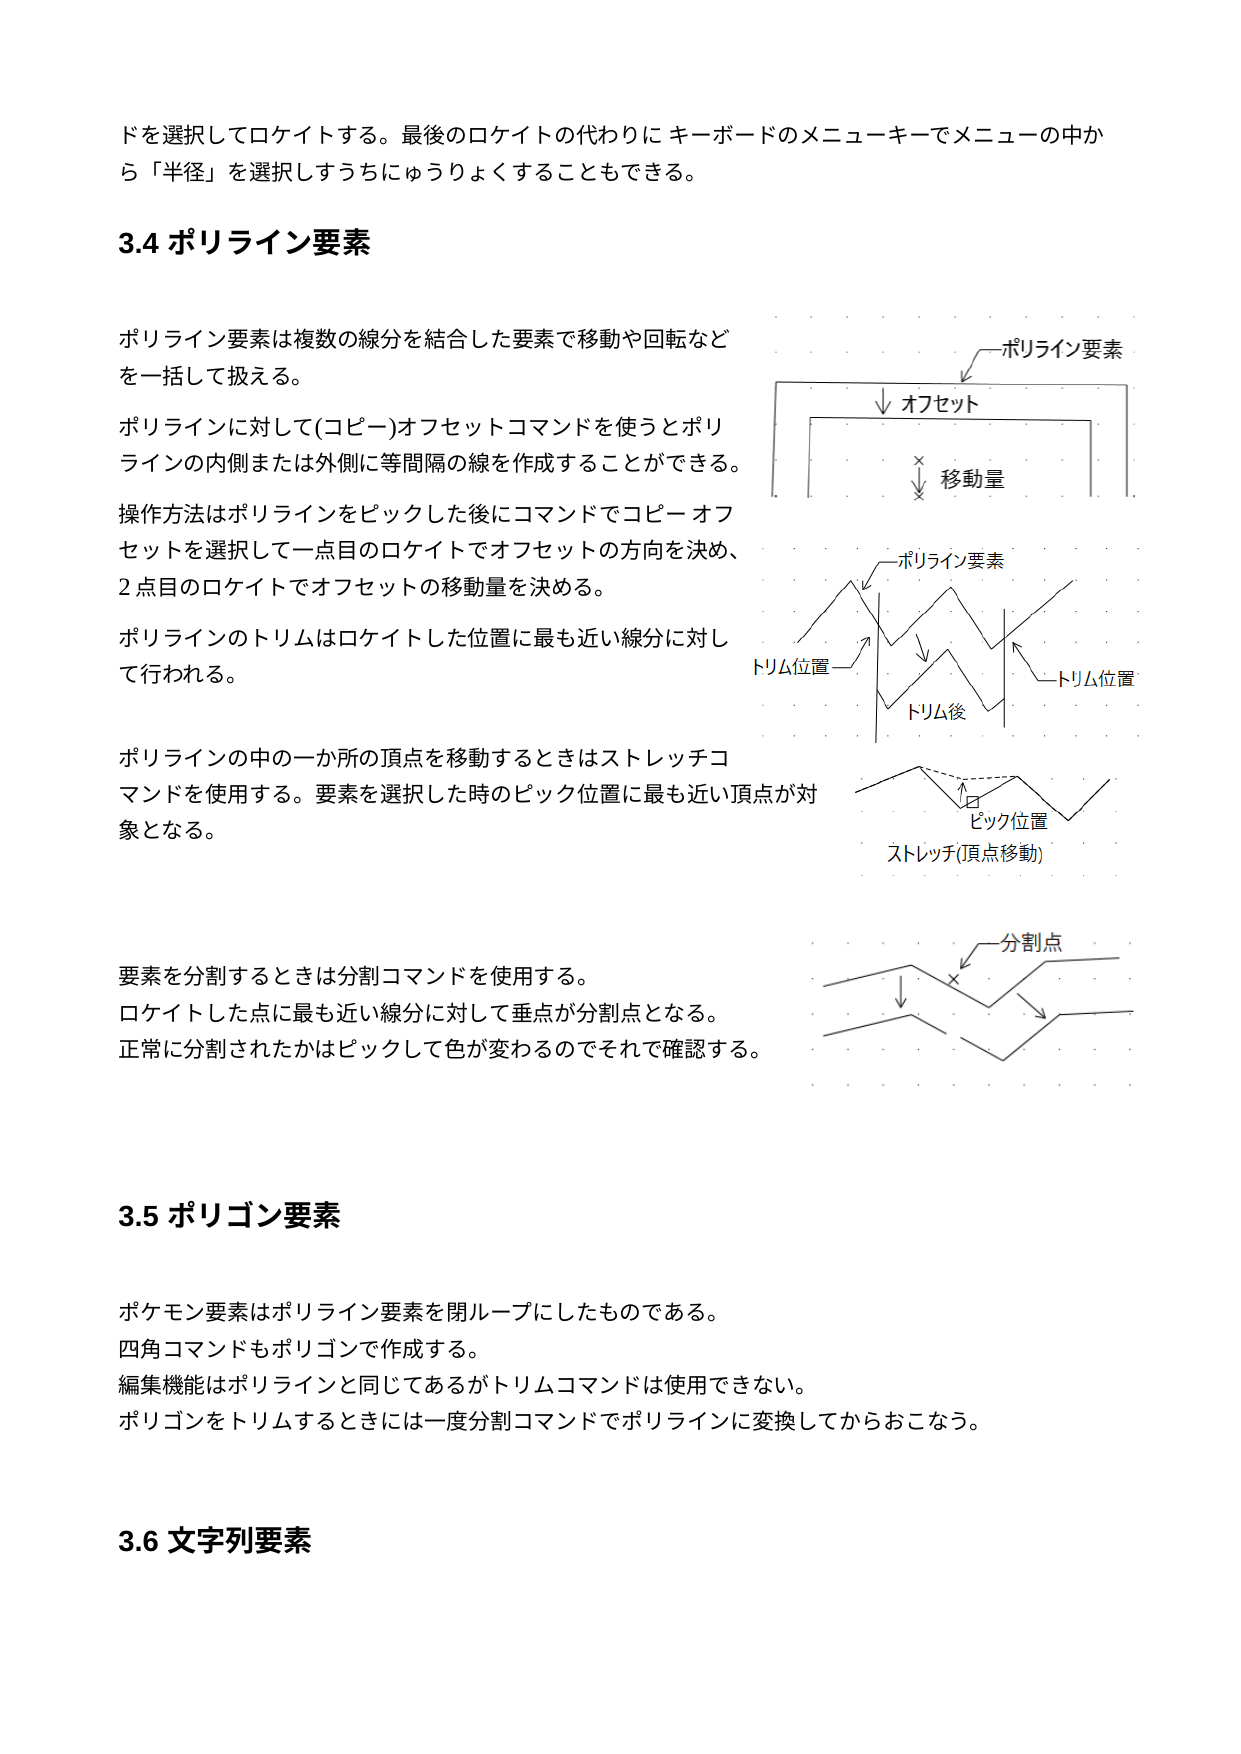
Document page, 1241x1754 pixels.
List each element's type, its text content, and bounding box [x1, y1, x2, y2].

subtitle 3.6 文字列要素 [118, 1517, 1122, 1560]
picture [801, 916, 1151, 1087]
text 要素を分割するときは分割コマンドを使用する。 ロケイトした点に最も近い線分に対して垂点が分割点となる。 正常に分割されたかはピックして色が変わるのでそれで確認する。 [118, 959, 801, 1064]
text ポリラインに対して(コピー)オフセットコマンドを使うとポリラインの内側または外側に等間隔の線を作成することができる。 [118, 410, 745, 478]
text 操作方法はポリラインをピックした後にコマンドでコピー オフセットを選択して一点目のロケイトでオフセットの方向を決め、2点目のロケイトでオフセットの移動量を決める。 [118, 497, 745, 601]
subtitle 3.5 ポリゴン要素 [118, 1193, 1122, 1235]
text ポリラインのトリムはロケイトした位置に最も近い線分に対して行われる。 [118, 621, 738, 722]
subtitle 3.4 ポリライン要素 [118, 220, 1122, 262]
text ドを選択してロケイトする。最後のロケイトの代わりに キーボードのメニューキーでメニューの中から「半径」を選択しすうちにゅうりょくすることもできる。 [118, 118, 1122, 186]
text ポリラインの中の一か所の頂点を移動するときはストレッチコマンドを使用する。要素を選択した時のピック位置に最も近い頂点が対象となる。 [118, 741, 839, 845]
text ポリライン要素は複数の線分を結合した要素で移動や回転などを一括して扱える。 [118, 322, 745, 390]
picture [738, 303, 1153, 876]
text ポケモン要素はポリライン要素を閉ループにしたものである。 四角コマンドもポリゴンで作成する。 編集機能はポリラインと同じてあるがトリムコマンドは使用できない。 ポリゴンをトリムするときには一度分割コマンドでポリラインに変換してからおこなう。 [118, 1295, 1122, 1436]
